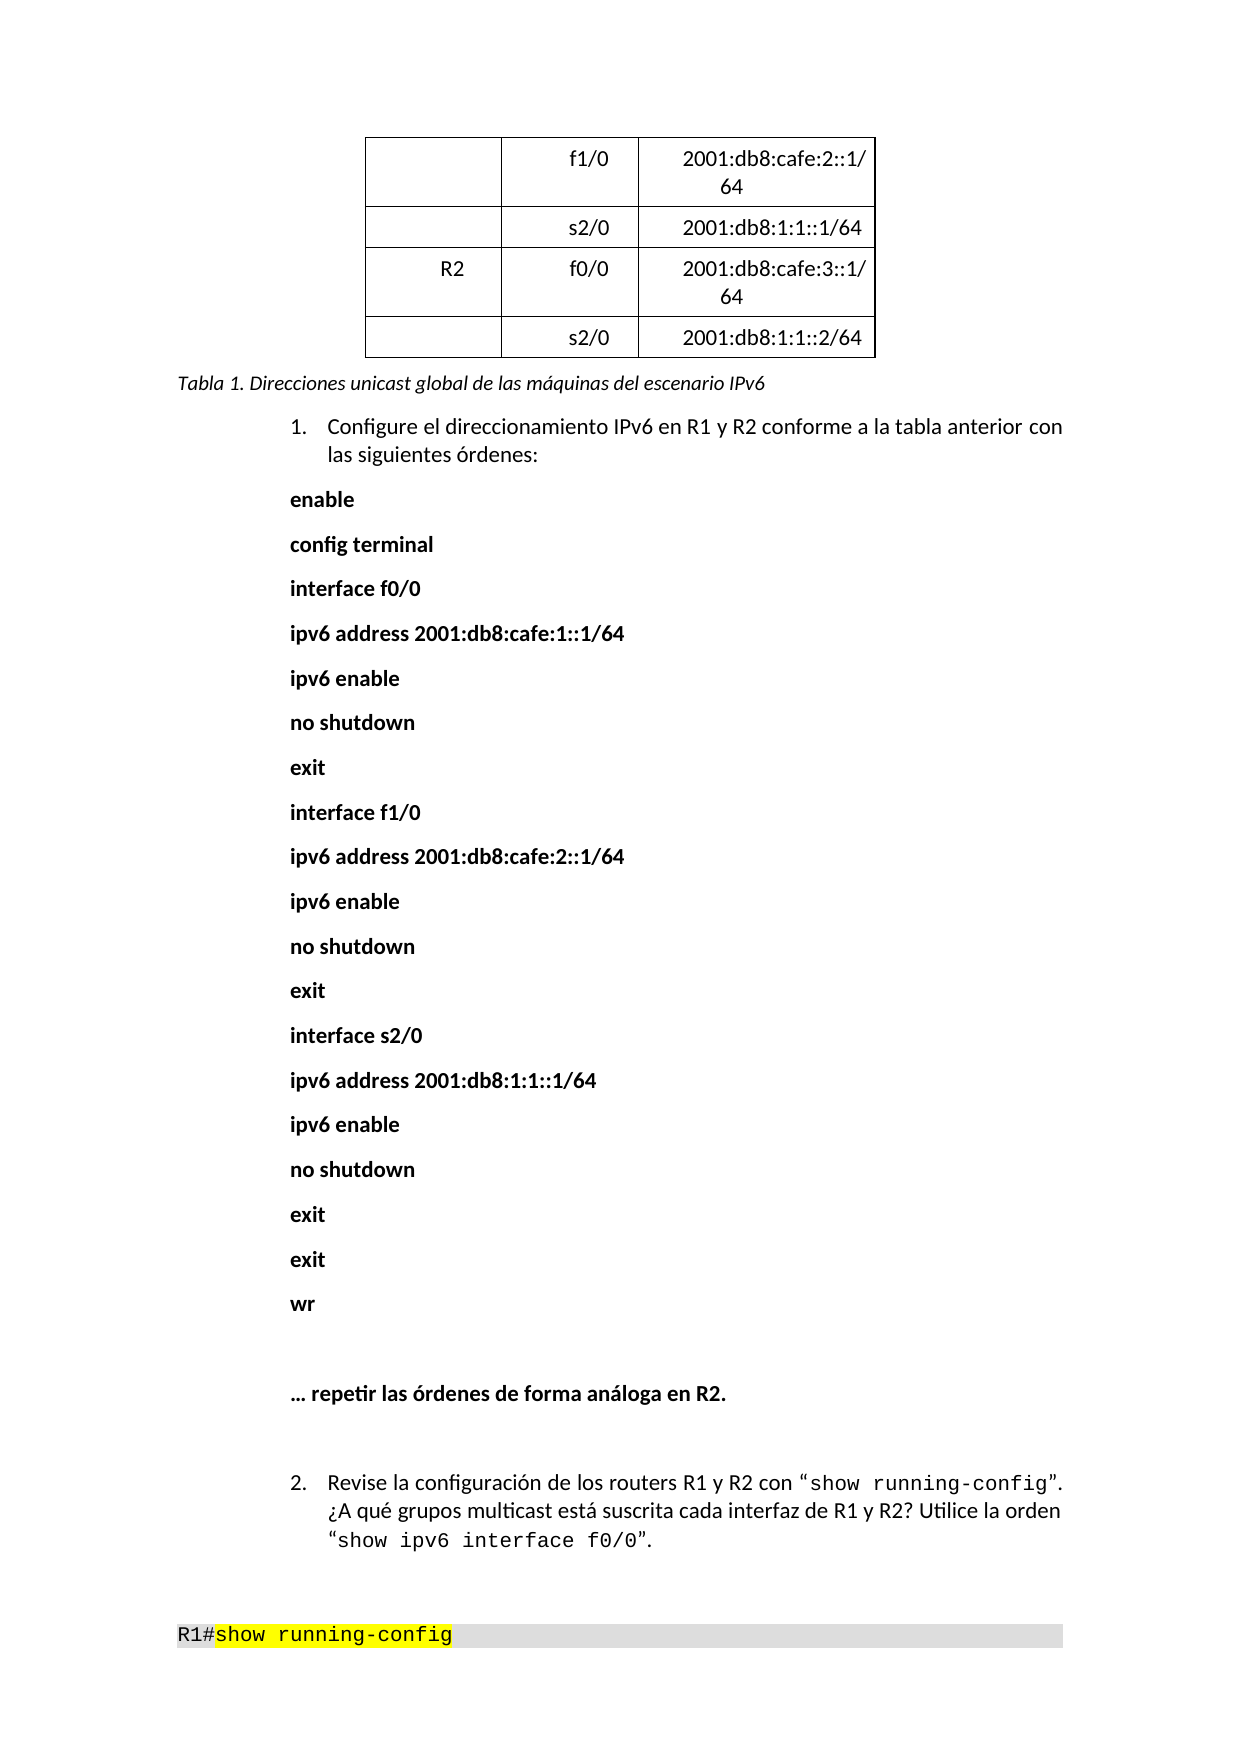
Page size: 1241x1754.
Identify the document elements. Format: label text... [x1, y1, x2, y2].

table_cell [366, 207, 501, 247]
list ipv6 enable [290, 887, 1063, 915]
list ipv6 address 2001:db8:cafe:2::1/64 [290, 842, 1063, 871]
list Configure el direccionamiento IPv6 en R1 y R2 conforme a la tabla anterior con las siguientes órdenes: [290, 412, 1063, 468]
table_cell 2001:db8:cafe:3::1/64 [639, 248, 874, 316]
table_cell s2/0 [502, 207, 638, 247]
list interface f1/0 [290, 798, 1063, 826]
list ipv6 address 2001:db8:cafe:1::1/64 [290, 619, 1063, 647]
list no shutdown [290, 932, 1063, 960]
table_cell 2001:db8:1:1::1/64 [639, 207, 874, 247]
table_cell f0/0 [502, 248, 638, 316]
list no shutdown [290, 1155, 1063, 1183]
list config terminal [290, 530, 1063, 558]
table_cell [366, 138, 501, 206]
list interface f0/0 [290, 574, 1063, 602]
list no shutdown [290, 708, 1063, 736]
table_cell 2001:db8:1:1::2/64 [639, 317, 874, 357]
list Revise la configuración de los routers R1 y R2 con “show running-config”. ¿A qué grupos multicast está suscrita cada interfaz de R1 y R2? Utilice la orden “show ipv6 interface f0/0”. [290, 1468, 1063, 1553]
text R1#show running-config [177, 1624, 1063, 1648]
table_cell 2001:db8:cafe:2::1/64 [639, 138, 874, 206]
list exit [290, 1245, 1063, 1273]
list ipv6 enable [290, 664, 1063, 692]
list exit [290, 753, 1063, 781]
table_cell f1/0 [502, 138, 638, 206]
text Tabla 1. Direcciones unicast global de las máquinas del escenario IPv6 [177, 371, 1063, 396]
list … repetir las órdenes de forma análoga en R2. [290, 1379, 1063, 1407]
list ipv6 address 2001:db8:1:1::1/64 [290, 1066, 1063, 1094]
list ipv6 enable [290, 1111, 1063, 1139]
list wr [290, 1289, 1063, 1317]
table_cell [366, 317, 501, 357]
list exit [290, 977, 1063, 1004]
list enable [290, 485, 1063, 513]
table_cell R2 [366, 248, 501, 316]
table_cell s2/0 [502, 317, 638, 357]
list interface s2/0 [290, 1021, 1063, 1049]
list exit [290, 1200, 1063, 1228]
